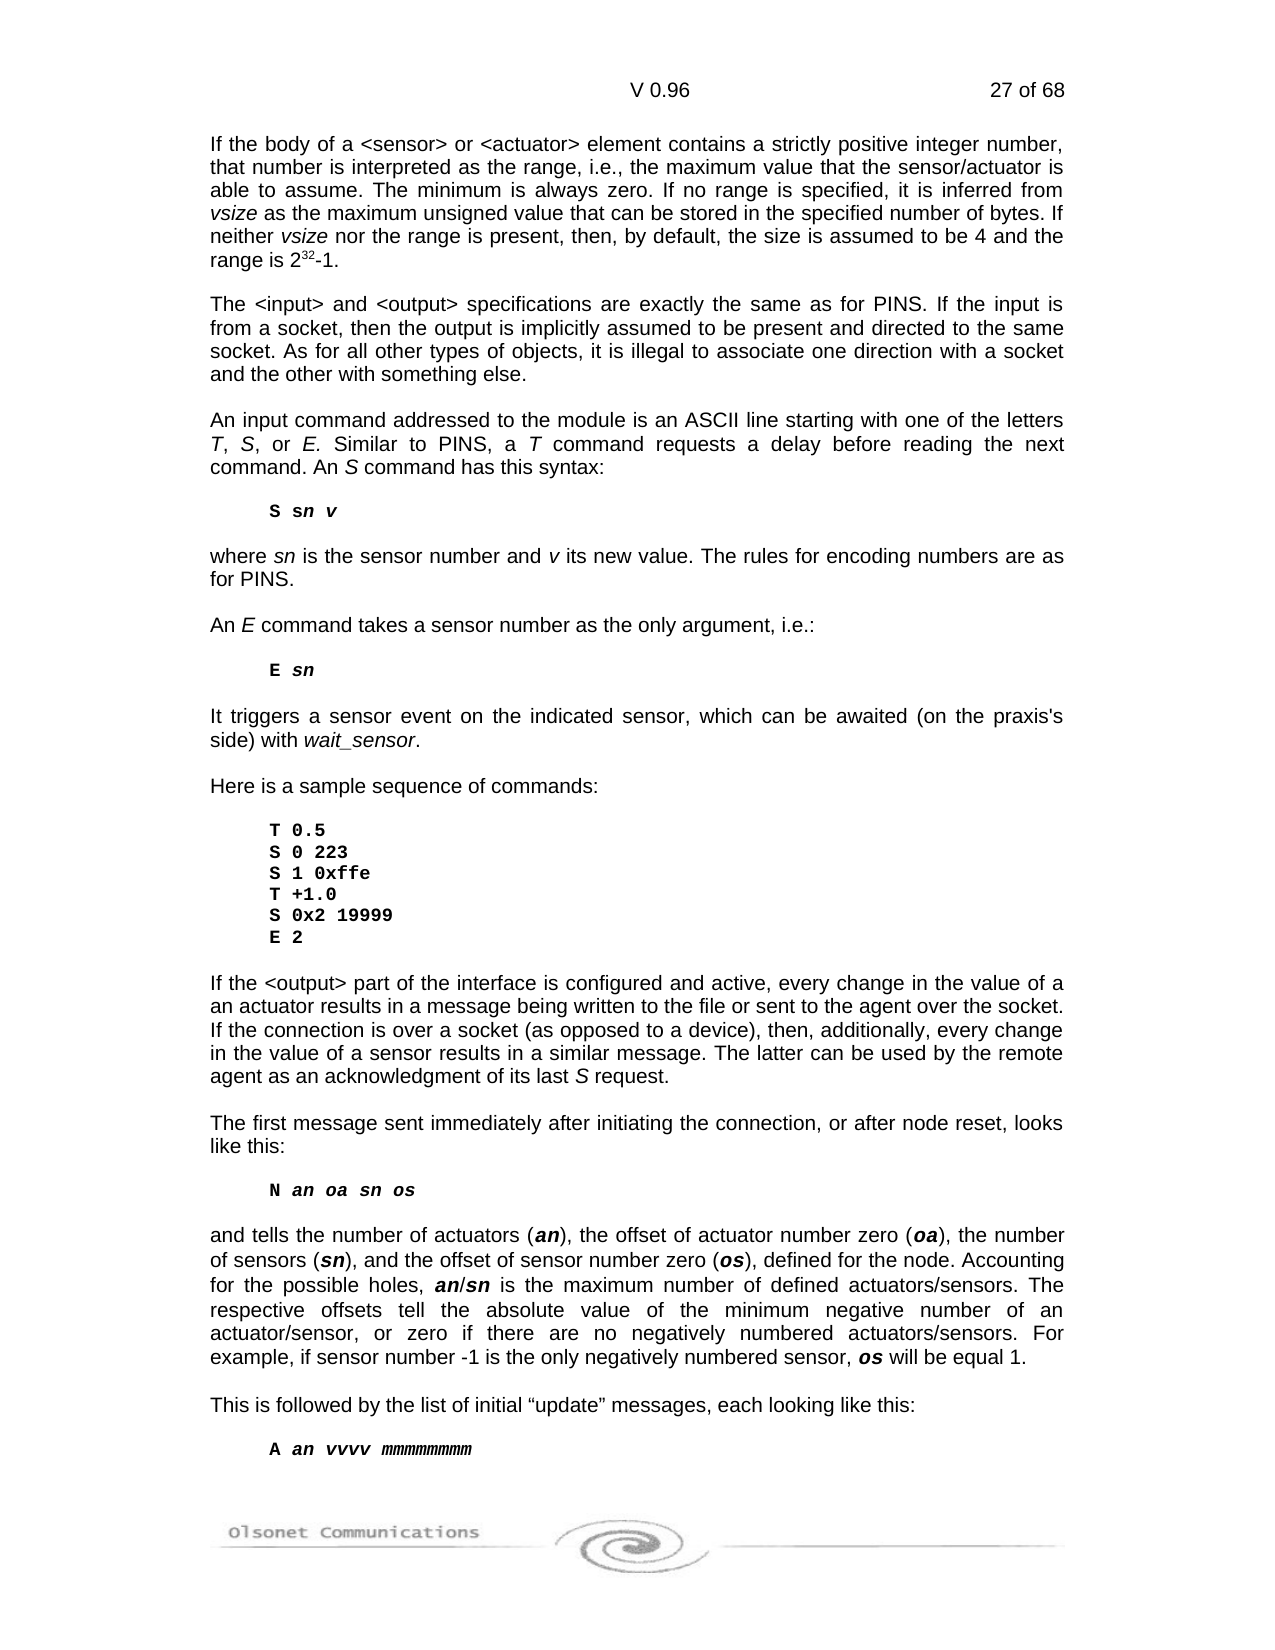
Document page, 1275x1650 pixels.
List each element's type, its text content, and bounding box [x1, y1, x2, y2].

text This is followed by the list of initial “update” messages, each looking like this: [210, 1393, 1065, 1417]
text If the <output> part of the interface is configured and active, every change in the value of a an actuator results in a message being written to the file or sent to the agent over the socket. If the connection is over a socket (as opposed to a device), then, additionally, every change in the value of a sensor results in a similar message. The latter can be used by the remote agent as an acknowledgment of its last S request. [210, 972, 1065, 1088]
text An input command addressed to the module is an ASCII line starting with one of the letters T, S, or E. Similar to PINS, a T command requests a delay before reading the next command. An S command has this syntax: [210, 409, 1065, 479]
text and tells the number of actuators (an), the offset of actuator number zero (oa), the number of sensors (sn), and the offset of sensor number zero (os), defined for the node. Accounting for the possible holes, an/sn is the maximum number of defined actuators/sensors. The respective offsets tell the absolute value of the minimum negative number of an actuator/sensor, or zero if there are no negatively numbered actuators/sensors. For example, if sensor number -1 is the only negatively numbered sensor, os will be equal 1. [210, 1223, 1065, 1370]
text If the body of a <sensor> or <actuator> element contains a strictly positive integer number, that number is interpreted as the range, i.e., the maximum value that the sensor/actuator is able to assume. The minimum is always zero. If no range is specified, it is inferred from vsize as the maximum unsigned value that can be stored in the specified number of bytes. If neither vsize nor the range is present, then, by default, the size is assumed to be 4 and the range is 232-1. [210, 132, 1065, 272]
text The <input> and <output> specifications are exactly the same as for PINS. If the input is from a socket, then the output is implicitly assumed to be present and directed to the same socket. As for all other types of objects, it is illegal to associate one direction with a socket and the other with something else. [210, 293, 1065, 386]
text The first message sent immediately after initiating the connection, or after node reset, looks like this: [210, 1111, 1065, 1158]
text S 0 223 [269, 842, 1065, 864]
text E sn [269, 661, 1065, 682]
text where sn is the sensor number and v its new value. The rules for encoding numbers are as for PINS. [210, 544, 1065, 591]
text S 0x2 19999 [269, 906, 1065, 927]
text A an vvvv mmmmmmmm [269, 1440, 1065, 1461]
text An E command takes a sensor number as the only argument, i.e.: [210, 614, 1065, 637]
text S 1 0xffe [269, 864, 1065, 885]
picture [210, 1504, 1065, 1596]
text It triggers a sensor event on the indicated sensor, which can be awaited (on the praxis's side) with wait_sensor. [210, 705, 1065, 751]
text N an oa sn os [269, 1181, 1065, 1202]
text E 2 [269, 927, 1065, 949]
text T +1.0 [269, 885, 1065, 906]
text Here is a sample sequence of commands: [210, 775, 1065, 798]
text S sn v [269, 502, 1065, 523]
text T 0.5 [269, 821, 1065, 842]
